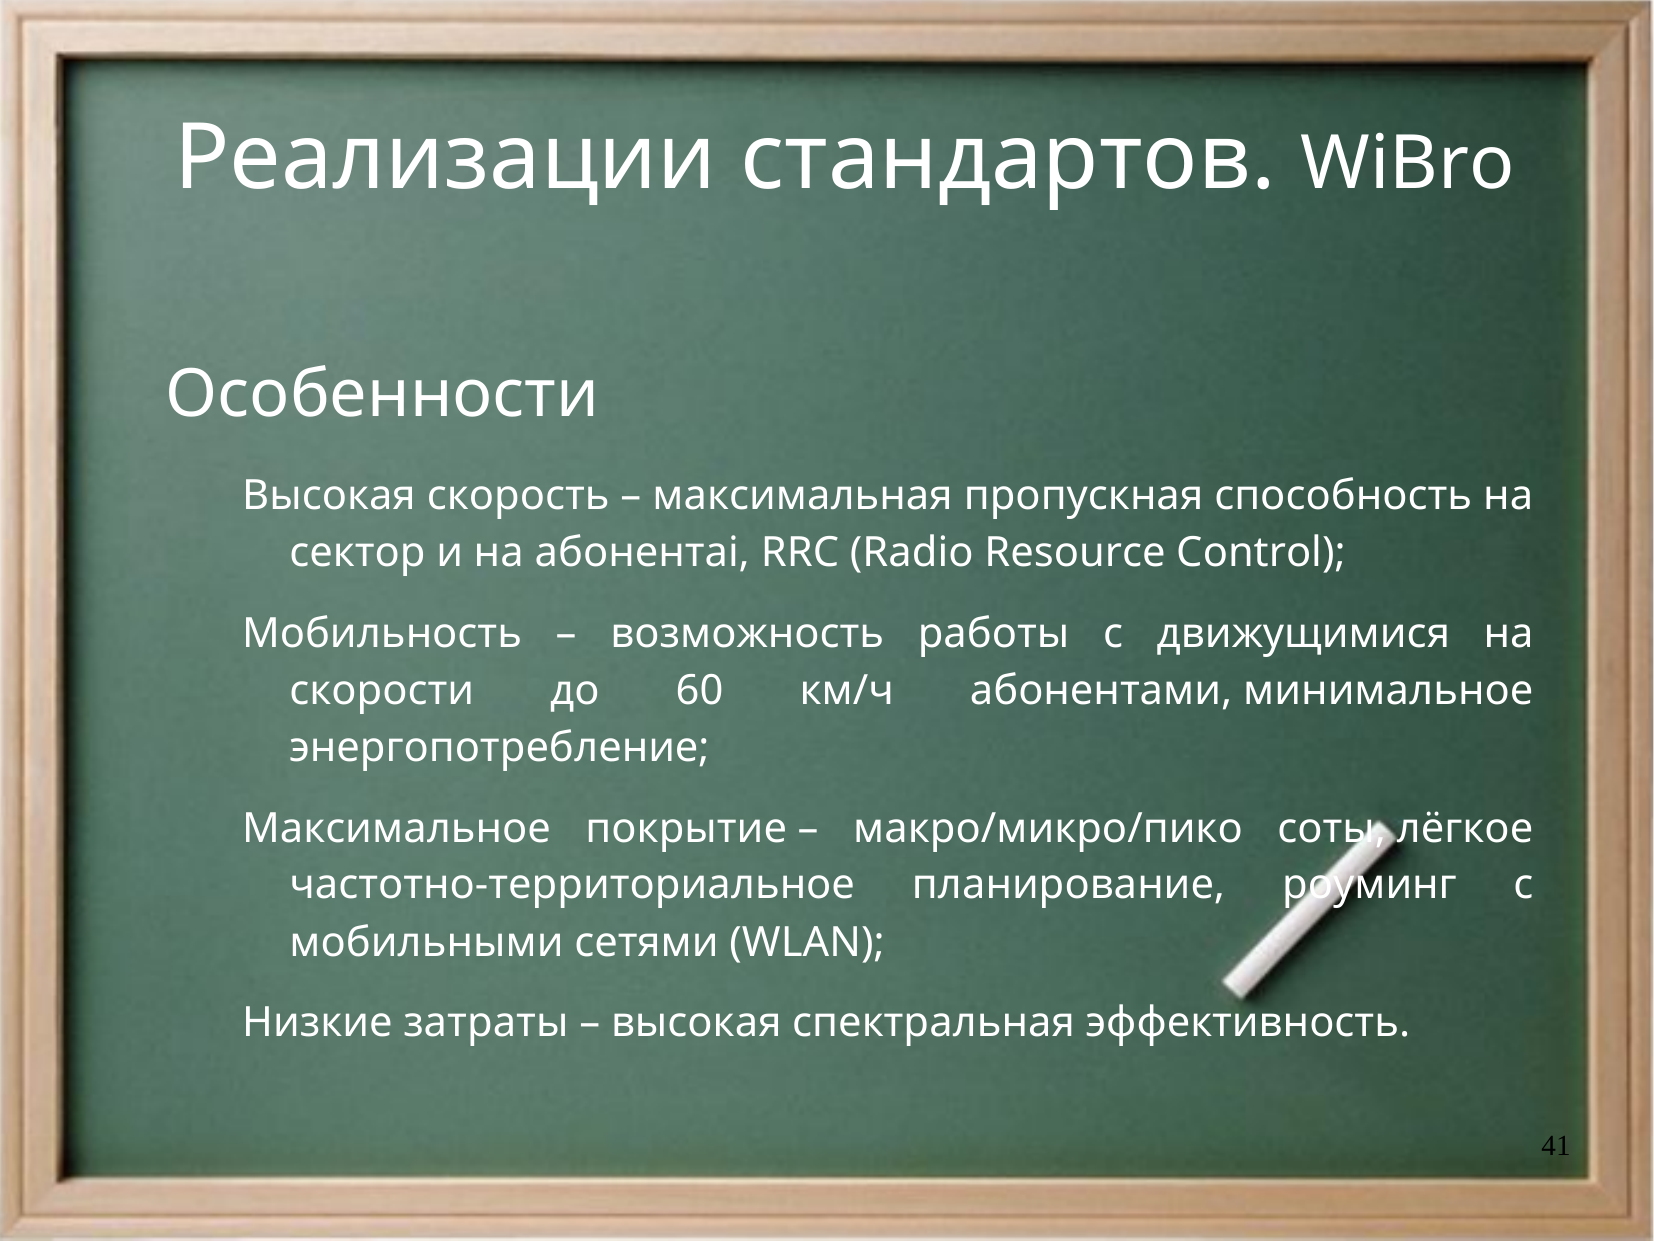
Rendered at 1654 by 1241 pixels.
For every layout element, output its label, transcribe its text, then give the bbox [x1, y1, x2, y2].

list Особенности Высокая скорость – максимальная пропускная способность на сектор и на абонентаi, RRC (Radio Resource Control); Мобильность – возможность работы с движущимися на скорости до 60 км/ч абонентами, минимальное энергопотребление; Максимальное покрытие – макро/микро/пико соты, лёгкое частотно-территориальное планирование, роуминг с мобильными сетями (WLAN); Низкие затраты – высокая спектральная эффективность. [147, 344, 1534, 1112]
picture [0, 0, 1654, 1241]
title Реализации стандартов. WiBro [82, 49, 1571, 257]
